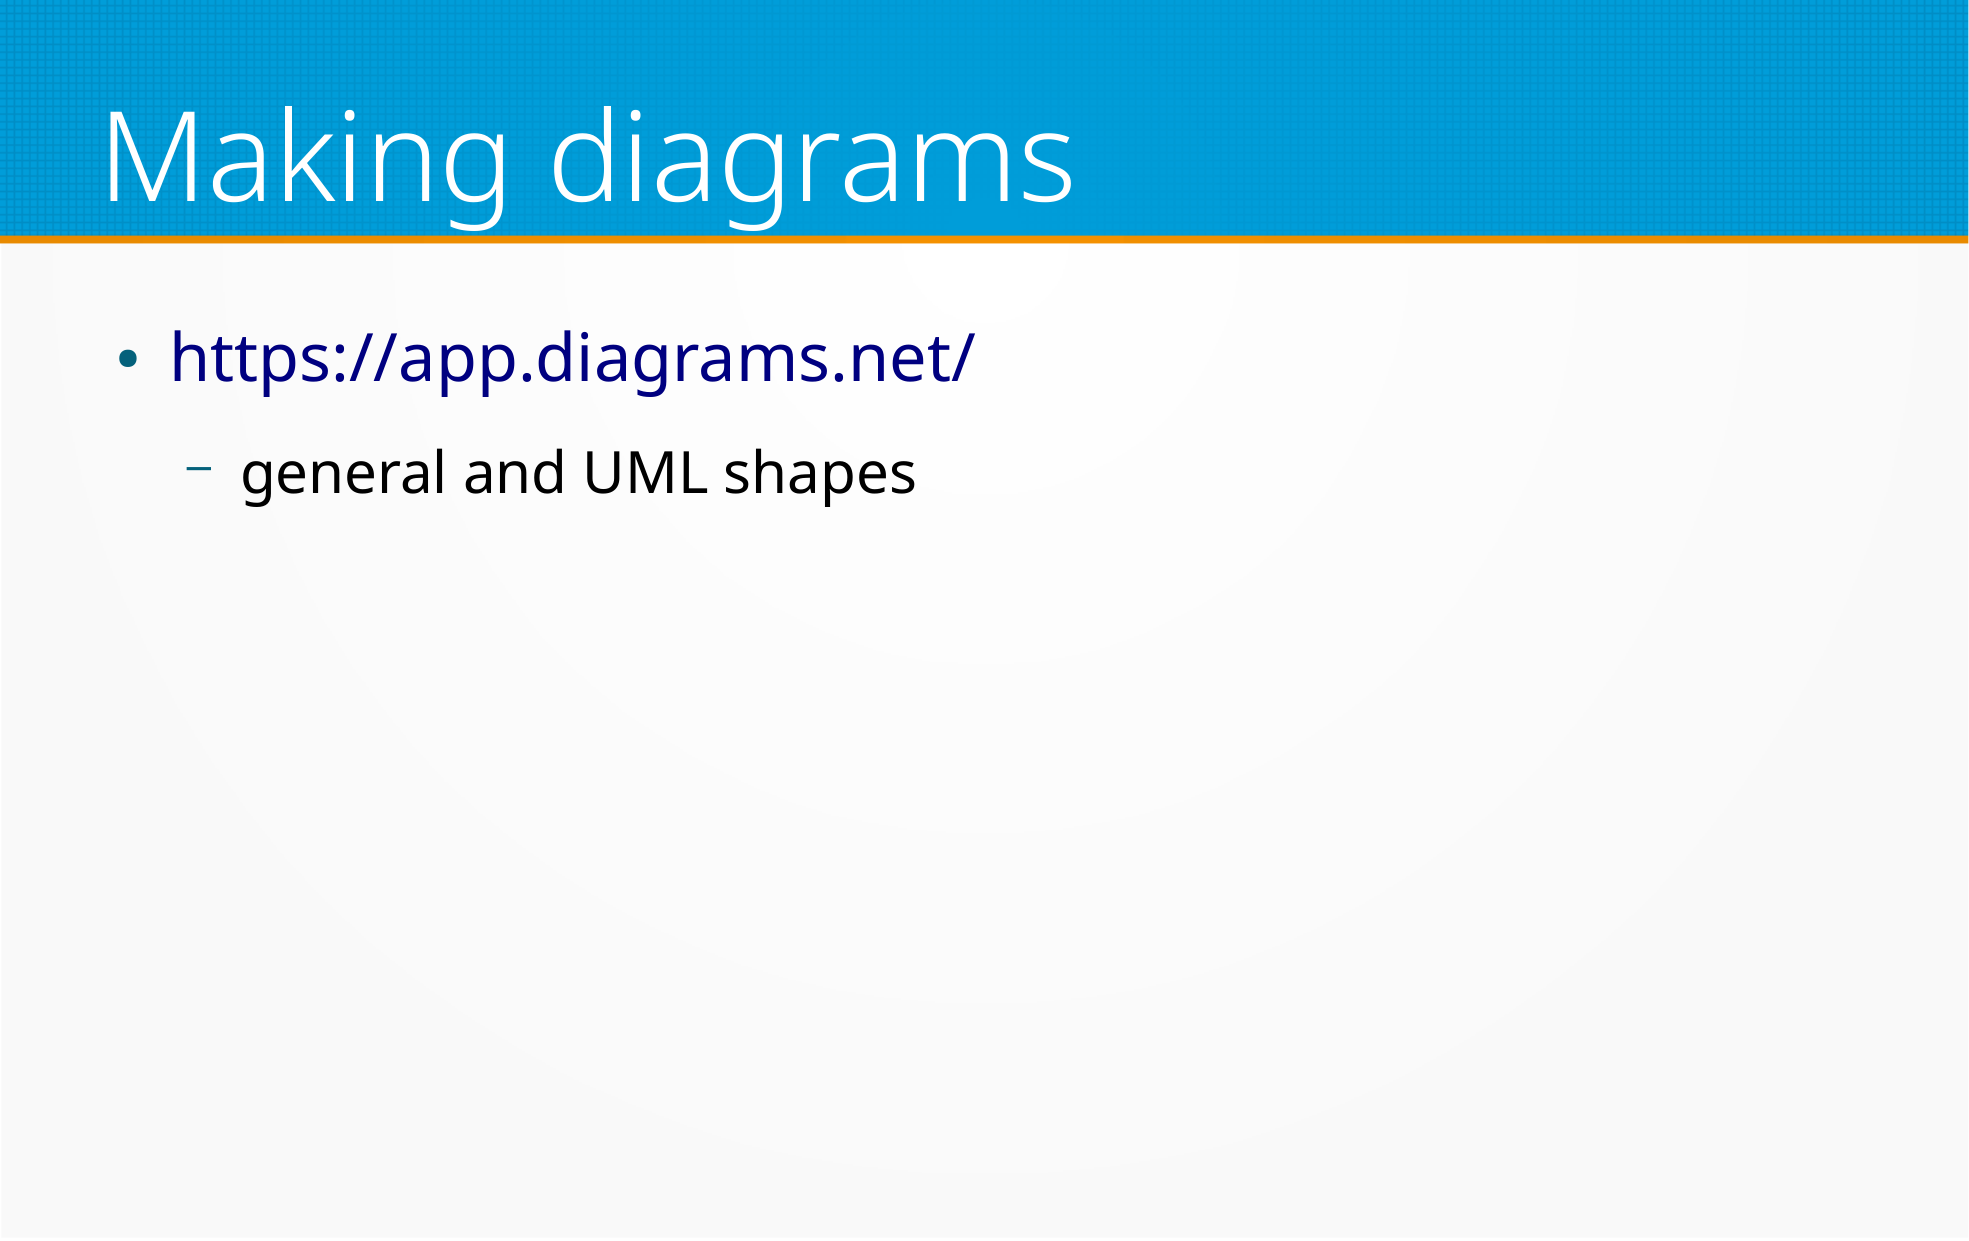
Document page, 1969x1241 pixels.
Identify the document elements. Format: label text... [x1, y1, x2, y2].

picture [0, 236, 1969, 1241]
list https://app.diagrams.net/ general and UML shapes [98, 315, 1861, 1156]
title Making diagrams [98, 19, 1870, 227]
